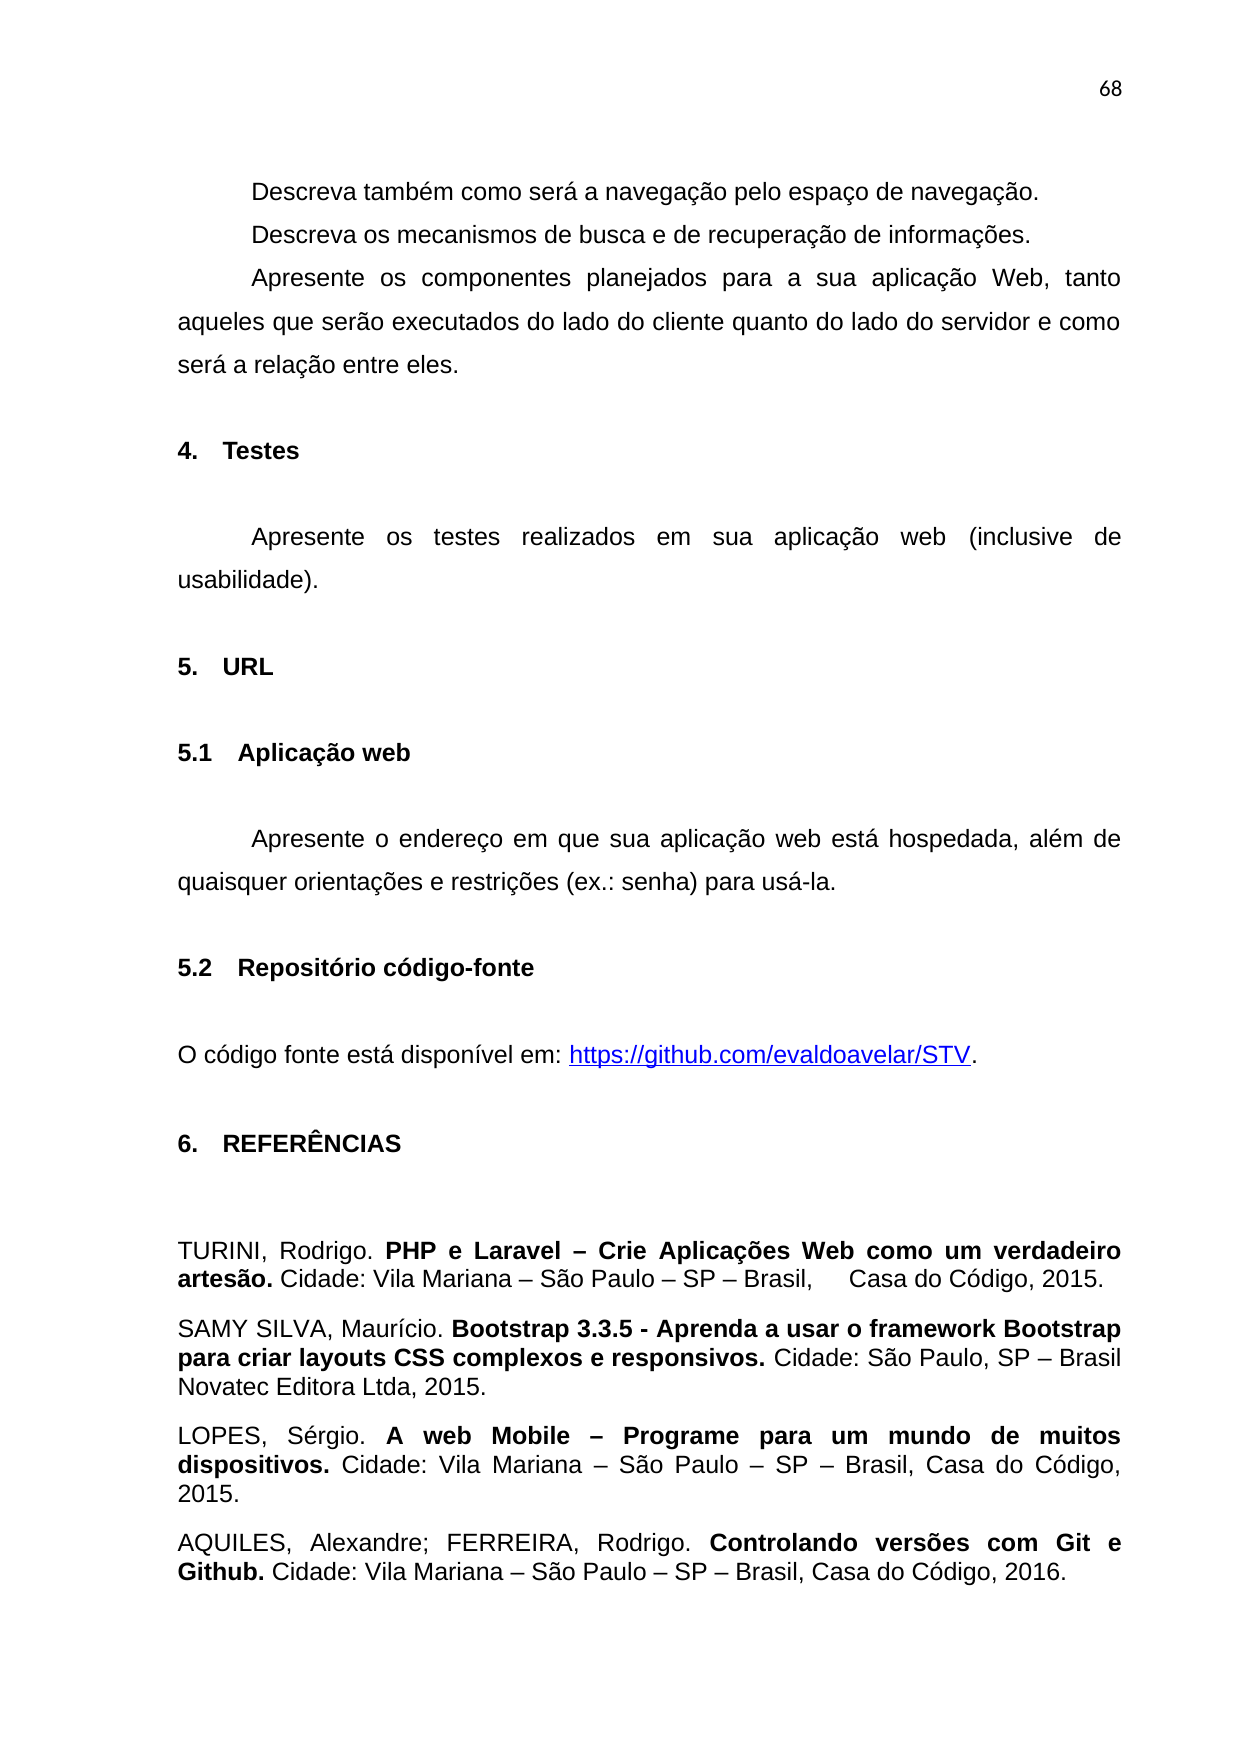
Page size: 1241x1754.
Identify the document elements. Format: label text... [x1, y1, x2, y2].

text AQUILES, Alexandre; FERREIRA, Rodrigo. Controlando versões com Git e Github. Cidade: Vila Mariana – São Paulo – SP – Brasil, Casa do Código, 2016. [177, 1528, 1122, 1586]
text O código fonte está disponível em: https://github.com/evaldoavelar/STV. [177, 1040, 1122, 1068]
text TURINI, Rodrigo. PHP e Laravel – Crie Aplicações Web como um verdadeiro artesão. Cidade: Vila Mariana – São Paulo – SP – Brasil, Casa do Código, 2015. [177, 1236, 1122, 1293]
text LOPES, Sérgio. A web Mobile – Programe para um mundo de muitos dispositivos. Cidade: Vila Mariana – São Paulo – SP – Brasil, Casa do Código, 2015. [177, 1421, 1122, 1507]
subtitle Aplicação web [177, 738, 1122, 767]
subtitle Testes [177, 436, 1122, 465]
text Apresente os testes realizados em sua aplicação web (inclusive de usabilidade). [177, 522, 1122, 594]
text Descreva também como será a navegação pelo espaço de navegação. [177, 177, 1122, 206]
text SAMY SILVA, Maurício. Bootstrap 3.3.5 - Aprenda a usar o framework Bootstrap para criar layouts CSS complexos e responsivos. Cidade: São Paulo, SP – Brasil Novatec Editora Ltda, 2015. [177, 1314, 1122, 1400]
subtitle Repositório código-fonte [177, 953, 1122, 982]
subtitle URL [177, 652, 1122, 680]
text Apresente os componentes planejados para a sua aplicação Web, tanto aqueles que serão executados do lado do cliente quanto do lado do servidor e como será a relação entre eles. [177, 263, 1122, 378]
text Descreva os mecanismos de busca e de recuperação de informações. [177, 220, 1122, 249]
subtitle REFERÊNCIAS [177, 1128, 1122, 1157]
text Apresente o endereço em que sua aplicação web está hospedada, além de quaisquer orientações e restrições (ex.: senha) para usá-la. [177, 824, 1122, 896]
